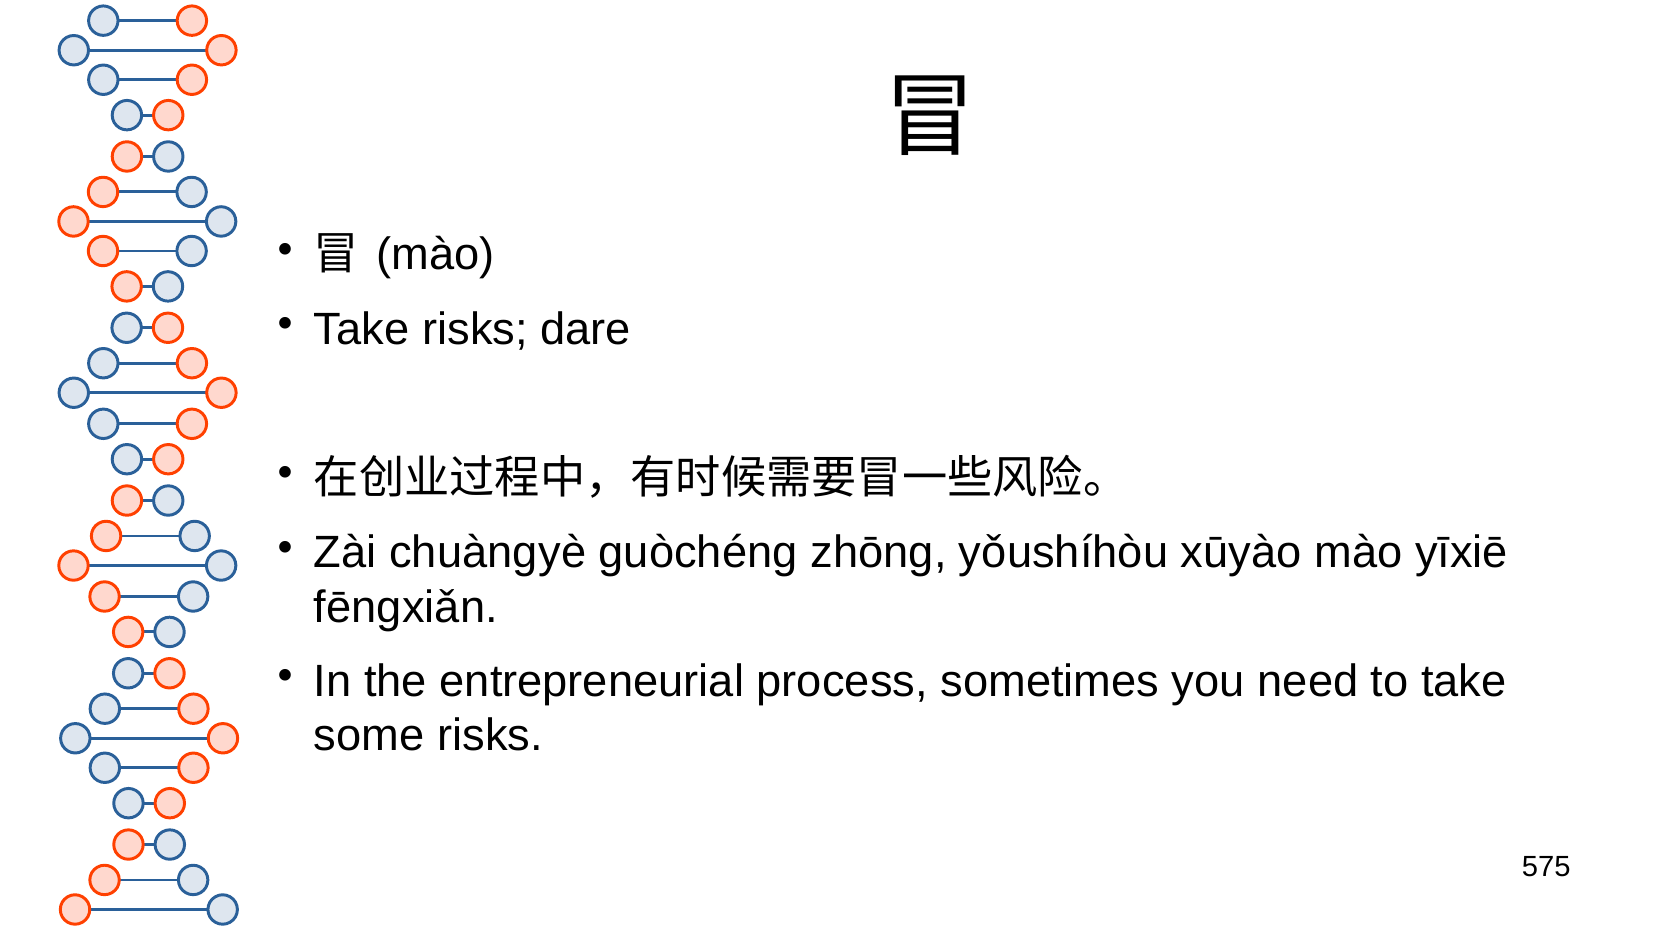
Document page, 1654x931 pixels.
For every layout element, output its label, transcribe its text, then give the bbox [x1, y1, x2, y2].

title 冒 [265, 35, 1595, 189]
list 冒 (mào) Take risks; dare 在创业过程中，有时候需要冒一些风险。 Zài chuàngyè guòchéng zhōng, yǒushíhòu xūyào mào yīxiē fēngxiǎn. In the entrepreneurial process, sometimes you need to take some risks. [265, 224, 1595, 764]
